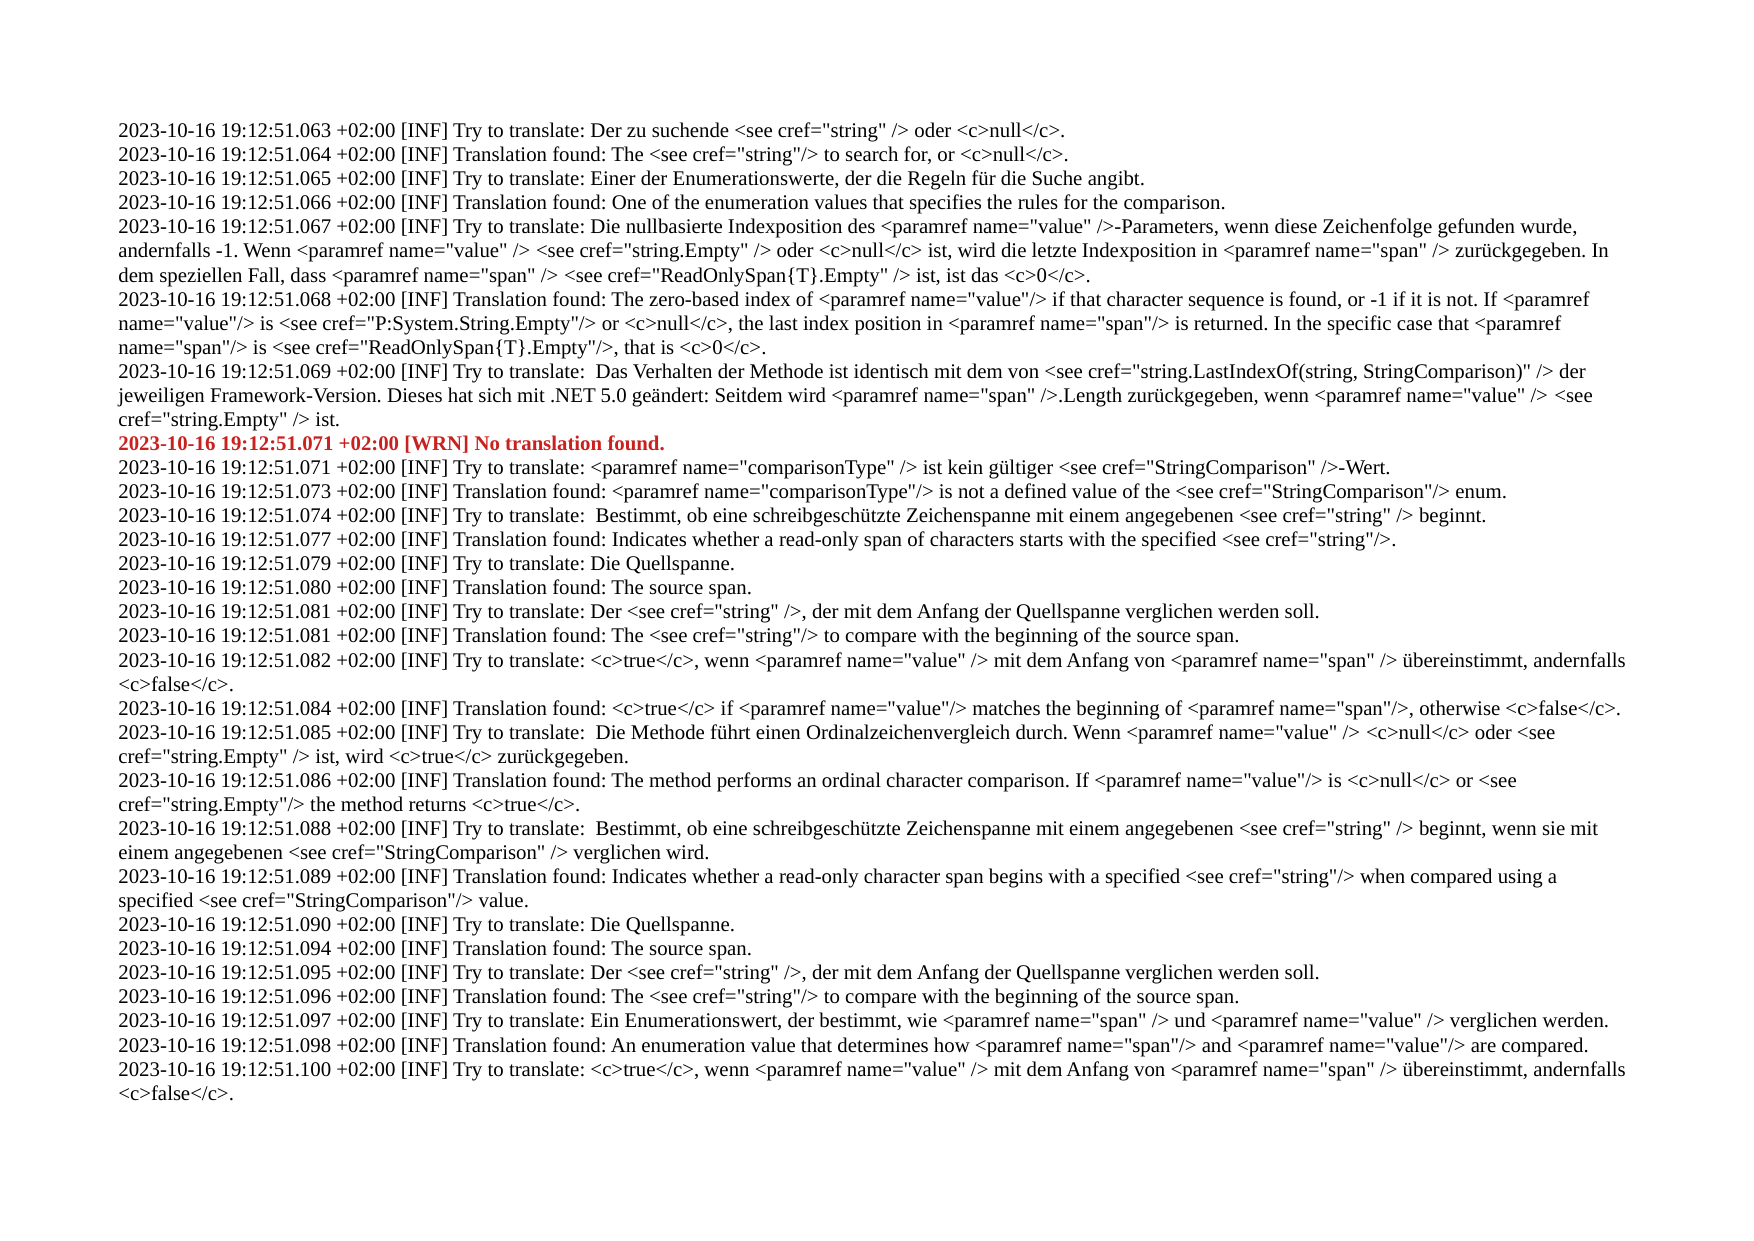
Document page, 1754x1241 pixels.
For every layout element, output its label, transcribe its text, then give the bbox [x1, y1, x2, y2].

text 2023-10-16 19:12:51.100 +02:00 [INF] Try to translate: <c>true</c>, wenn <paramref name="value" /> mit dem Anfang von <paramref name="span" /> übereinstimmt, andernfalls <c>false</c>. [118, 1057, 1636, 1105]
text 2023-10-16 19:12:51.089 +02:00 [INF] Translation found: Indicates whether a read-only character span begins with a specified <see cref="string"/> when compared using a specified <see cref="StringComparison"/> value. [118, 864, 1636, 912]
text 2023-10-16 19:12:51.082 +02:00 [INF] Try to translate: <c>true</c>, wenn <paramref name="value" /> mit dem Anfang von <paramref name="span" /> übereinstimmt, andernfalls <c>false</c>. [118, 647, 1636, 696]
text 2023-10-16 19:12:51.074 +02:00 [INF] Try to translate: Bestimmt, ob eine schreibgeschützte Zeichenspanne mit einem angegebenen <see cref="string" /> beginnt. [118, 503, 1636, 527]
text 2023-10-16 19:12:51.090 +02:00 [INF] Try to translate: Die Quellspanne. [118, 912, 1636, 936]
text 2023-10-16 19:12:51.073 +02:00 [INF] Translation found: <paramref name="comparisonType"/> is not a defined value of the <see cref="StringComparison"/> enum. [118, 479, 1636, 503]
text 2023-10-16 19:12:51.067 +02:00 [INF] Try to translate: Die nullbasierte Indexposition des <paramref name="value" />-Parameters, wenn diese Zeichenfolge gefunden wurde, andernfalls -1. Wenn <paramref name="value" /> <see cref="string.Empty" /> oder <c>null</c> ist, wird die letzte Indexposition in <paramref name="span" /> zurückgegeben. In dem speziellen Fall, dass <paramref name="span" /> <see cref="ReadOnlySpan{T}.Empty" /> ist, ist das <c>0</c>. [118, 214, 1636, 287]
text 2023-10-16 19:12:51.081 +02:00 [INF] Try to translate: Der <see cref="string" />, der mit dem Anfang der Quellspanne verglichen werden soll. [118, 599, 1636, 623]
text 2023-10-16 19:12:51.064 +02:00 [INF] Translation found: The <see cref="string"/> to search for, or <c>null</c>. [118, 142, 1636, 166]
text 2023-10-16 19:12:51.066 +02:00 [INF] Translation found: One of the enumeration values that specifies the rules for the comparison. [118, 190, 1636, 214]
text 2023-10-16 19:12:51.081 +02:00 [INF] Translation found: The <see cref="string"/> to compare with the beginning of the source span. [118, 623, 1636, 647]
text 2023-10-16 19:12:51.071 +02:00 [WRN] No translation found. [118, 431, 1636, 455]
text 2023-10-16 19:12:51.077 +02:00 [INF] Translation found: Indicates whether a read-only span of characters starts with the specified <see cref="string"/>. [118, 527, 1636, 551]
text 2023-10-16 19:12:51.084 +02:00 [INF] Translation found: <c>true</c> if <paramref name="value"/> matches the beginning of <paramref name="span"/>, otherwise <c>false</c>. [118, 696, 1636, 720]
text 2023-10-16 19:12:51.069 +02:00 [INF] Try to translate: Das Verhalten der Methode ist identisch mit dem von <see cref="string.LastIndexOf(string, StringComparison)" /> der jeweiligen Framework-Version. Dieses hat sich mit .NET 5.0 geändert: Seitdem wird <paramref name="span" />.Length zurückgegeben, wenn <paramref name="value" /> <see cref="string.Empty" /> ist. [118, 359, 1636, 431]
text 2023-10-16 19:12:51.094 +02:00 [INF] Translation found: The source span. [118, 936, 1636, 960]
text 2023-10-16 19:12:51.080 +02:00 [INF] Translation found: The source span. [118, 575, 1636, 599]
text 2023-10-16 19:12:51.095 +02:00 [INF] Try to translate: Der <see cref="string" />, der mit dem Anfang der Quellspanne verglichen werden soll. [118, 960, 1636, 984]
text 2023-10-16 19:12:51.098 +02:00 [INF] Translation found: An enumeration value that determines how <paramref name="span"/> and <paramref name="value"/> are compared. [118, 1032, 1636, 1057]
text 2023-10-16 19:12:51.068 +02:00 [INF] Translation found: The zero-based index of <paramref name="value"/> if that character sequence is found, or -1 if it is not. If <paramref name="value"/> is <see cref="P:System.String.Empty"/> or <c>null</c>, the last index position in <paramref name="span"/> is returned. In the specific case that <paramref name="span"/> is <see cref="ReadOnlySpan{T}.Empty"/>, that is <c>0</c>. [118, 287, 1636, 359]
text 2023-10-16 19:12:51.071 +02:00 [INF] Try to translate: <paramref name="comparisonType" /> ist kein gültiger <see cref="StringComparison" />-Wert. [118, 455, 1636, 479]
text 2023-10-16 19:12:51.088 +02:00 [INF] Try to translate: Bestimmt, ob eine schreibgeschützte Zeichenspanne mit einem angegebenen <see cref="string" /> beginnt, wenn sie mit einem angegebenen <see cref="StringComparison" /> verglichen wird. [118, 816, 1636, 864]
text 2023-10-16 19:12:51.065 +02:00 [INF] Try to translate: Einer der Enumerationswerte, der die Regeln für die Suche angibt. [118, 166, 1636, 190]
text 2023-10-16 19:12:51.063 +02:00 [INF] Try to translate: Der zu suchende <see cref="string" /> oder <c>null</c>. [118, 118, 1636, 142]
text 2023-10-16 19:12:51.096 +02:00 [INF] Translation found: The <see cref="string"/> to compare with the beginning of the source span. [118, 984, 1636, 1008]
text 2023-10-16 19:12:51.086 +02:00 [INF] Translation found: The method performs an ordinal character comparison. If <paramref name="value"/> is <c>null</c> or <see cref="string.Empty"/> the method returns <c>true</c>. [118, 768, 1636, 816]
text 2023-10-16 19:12:51.085 +02:00 [INF] Try to translate: Die Methode führt einen Ordinalzeichenvergleich durch. Wenn <paramref name="value" /> <c>null</c> oder <see cref="string.Empty" /> ist, wird <c>true</c> zurückgegeben. [118, 720, 1636, 768]
text 2023-10-16 19:12:51.079 +02:00 [INF] Try to translate: Die Quellspanne. [118, 551, 1636, 575]
text 2023-10-16 19:12:51.097 +02:00 [INF] Try to translate: Ein Enumerationswert, der bestimmt, wie <paramref name="span" /> und <paramref name="value" /> verglichen werden. [118, 1008, 1636, 1032]
